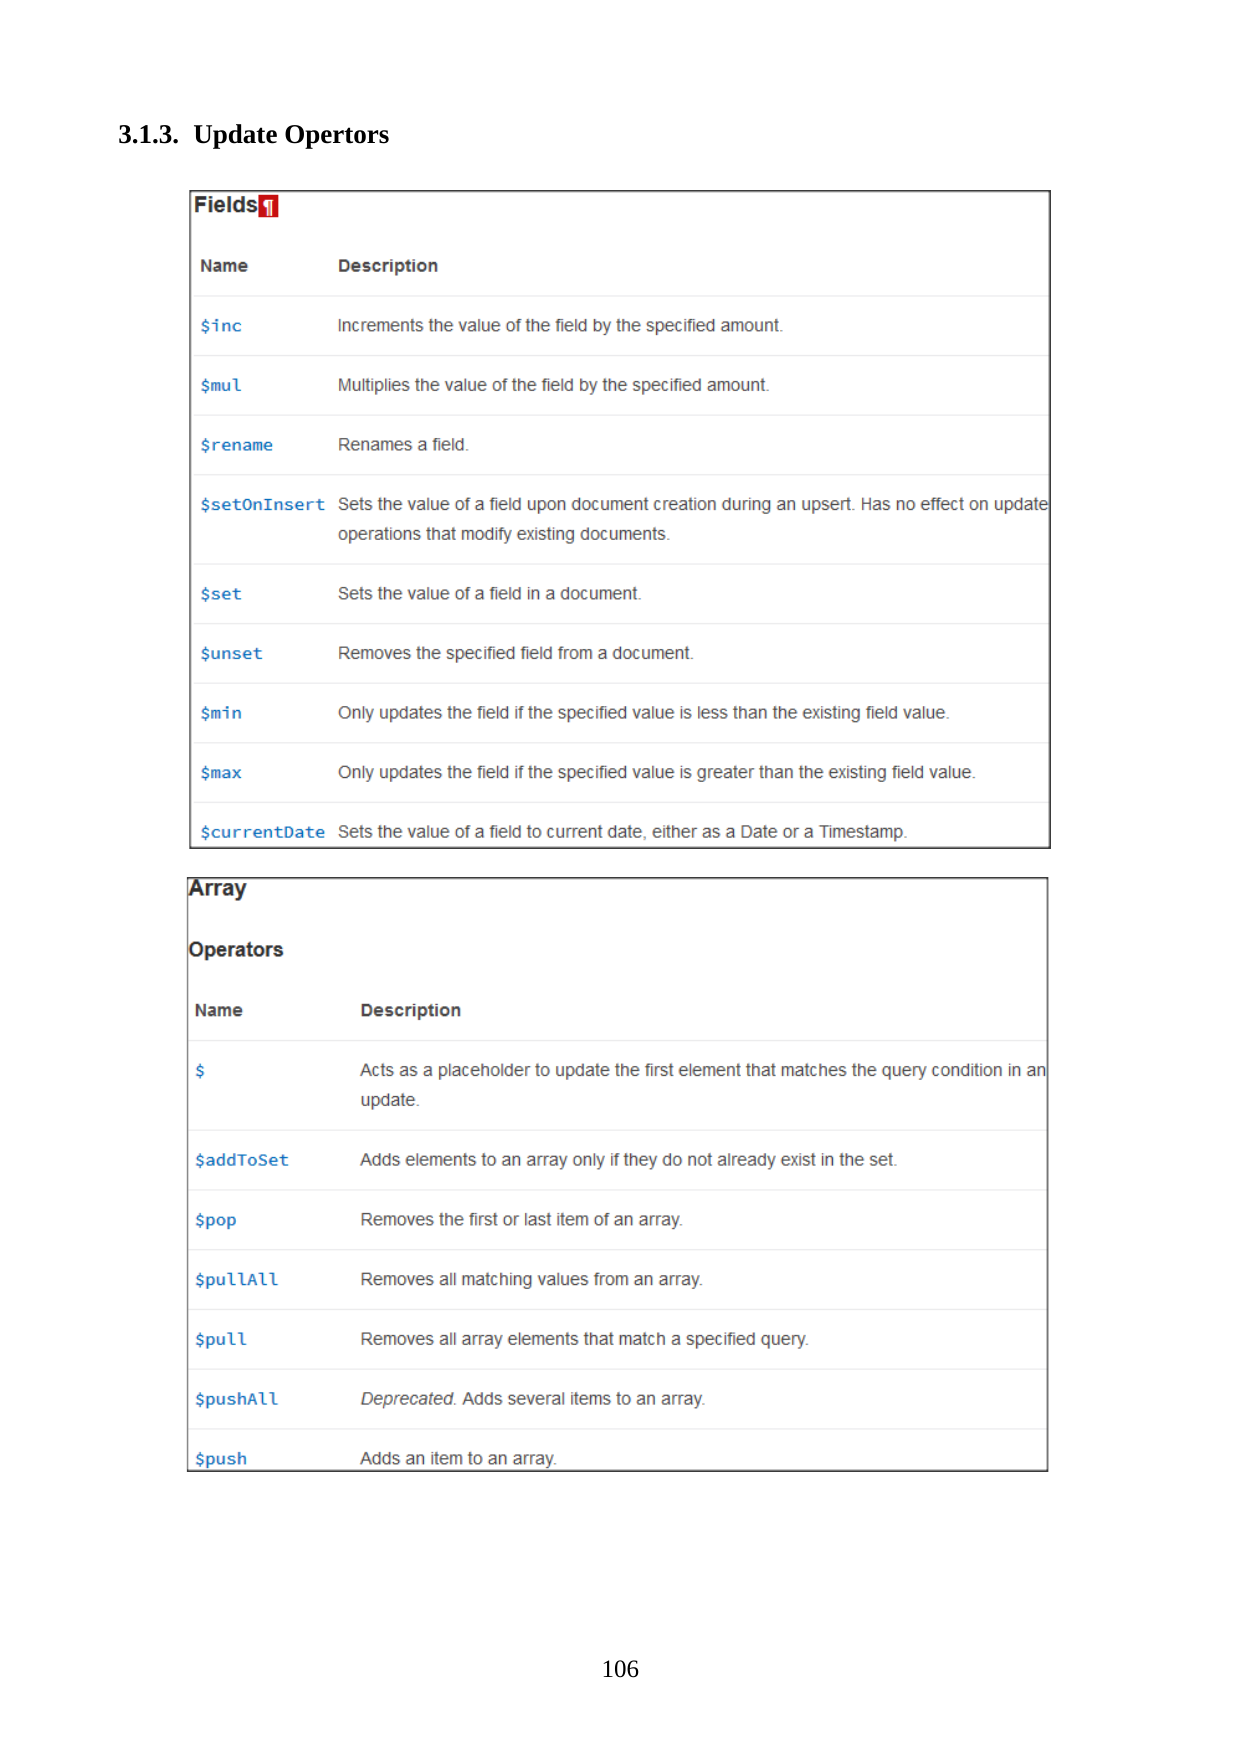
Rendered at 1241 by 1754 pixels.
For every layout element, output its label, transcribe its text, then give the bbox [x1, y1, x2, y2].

picture [186, 877, 1049, 1472]
picture [189, 190, 1051, 849]
subtitle Update Opertors [118, 118, 1122, 149]
